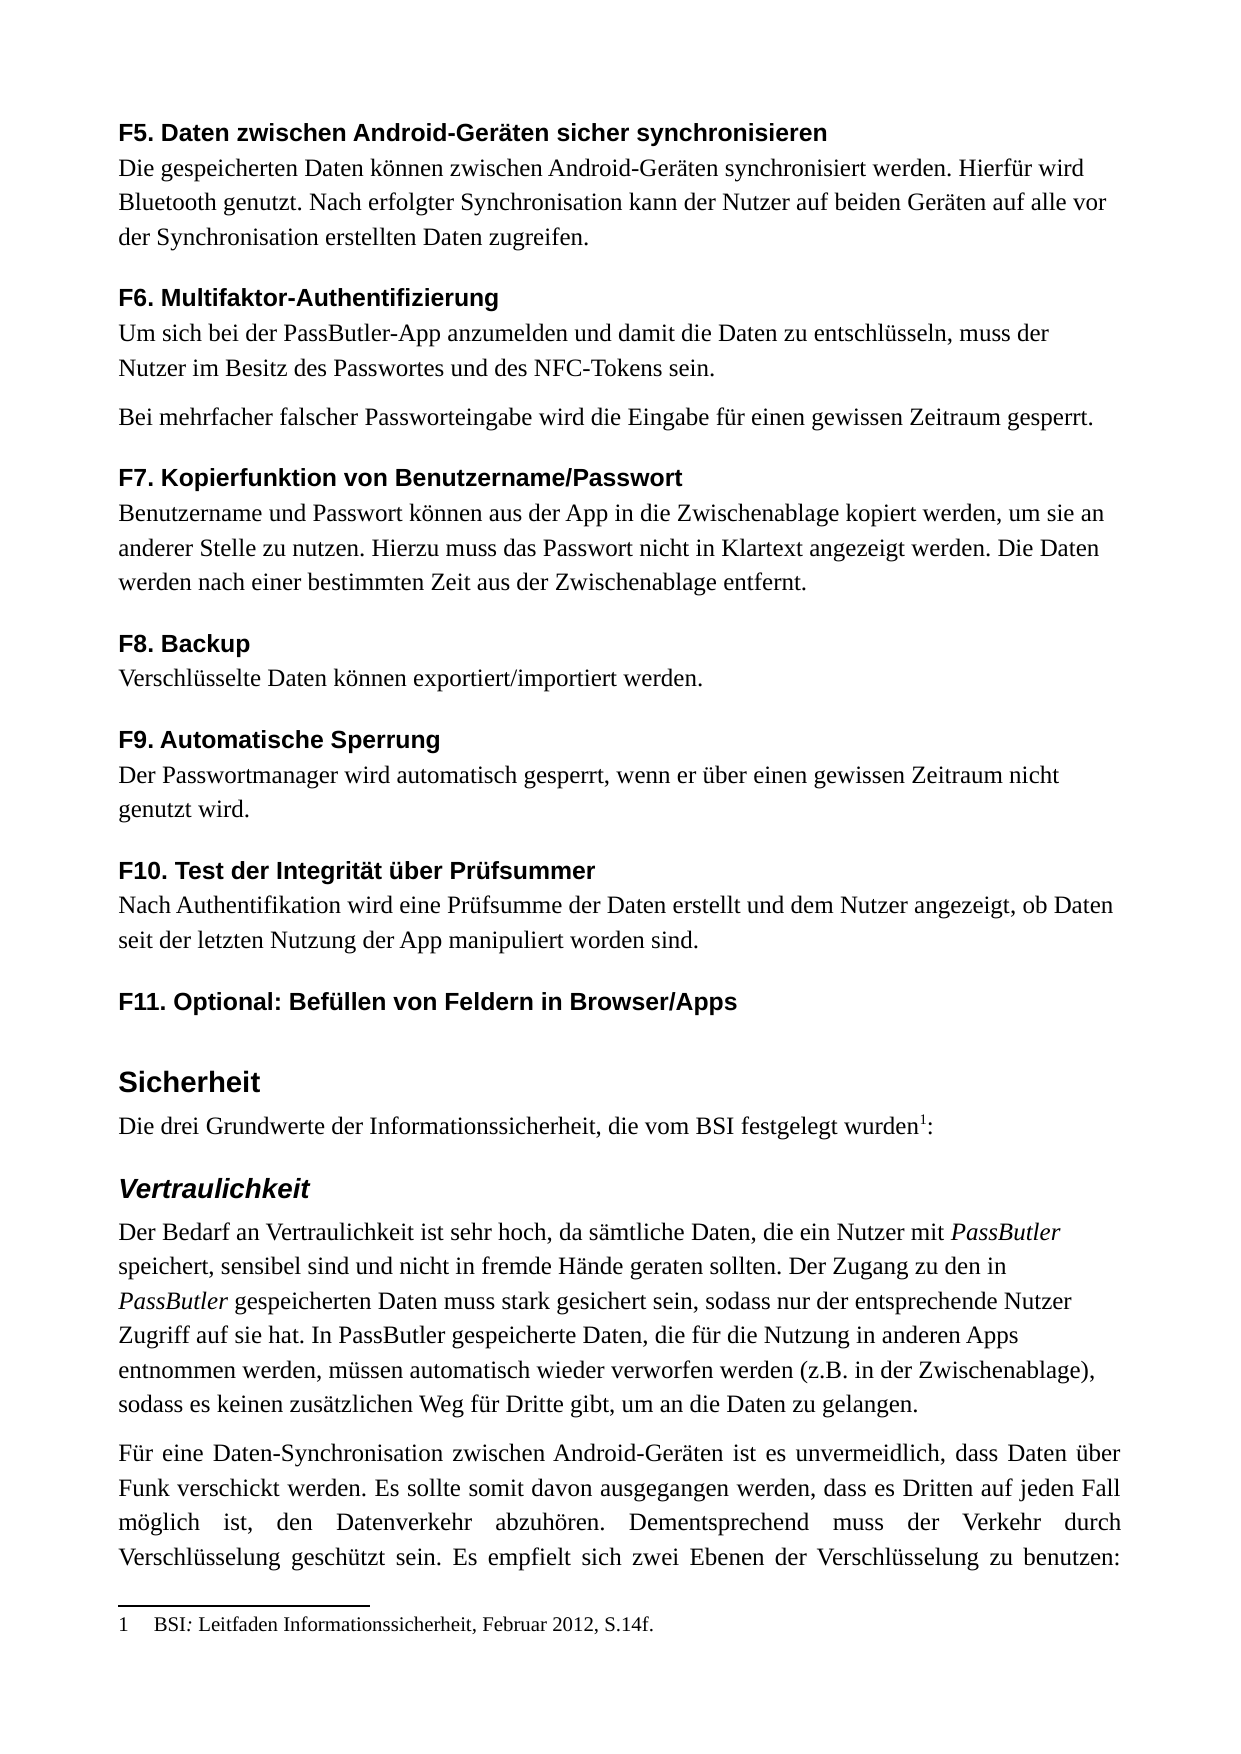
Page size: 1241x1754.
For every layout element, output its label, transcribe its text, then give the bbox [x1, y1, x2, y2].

text Die gespeicherten Daten können zwischen Android-Geräten synchronisiert werden. Hierfür wird Bluetooth genutzt. Nach erfolgter Synchronisation kann der Nutzer auf beiden Geräten auf alle vor der Synchronisation erstellten Daten zugreifen. [118, 153, 1122, 251]
subtitle F10. Test der Integrität über Prüfsummer [118, 856, 1122, 884]
subtitle F11. Optional: Befüllen von Feldern in Browser/Apps [118, 987, 1122, 1015]
subtitle Vertraulichkeit [118, 1173, 1122, 1204]
subtitle F5. Daten zwischen Android-Geräten sicher synchronisieren [118, 118, 1122, 147]
text Um sich bei der PassButler-App anzumelden und damit die Daten zu entschlüsseln, muss der Nutzer im Besitz des Passwortes und des NFC-Tokens sein. [118, 318, 1122, 381]
subtitle F9. Automatische Sperrung [118, 725, 1122, 753]
subtitle Sicherheit [118, 1065, 1122, 1098]
text BSI: Leitfaden Informationssicherheit, Februar 2012, S.14f. [118, 1612, 1122, 1636]
subtitle F7. Kopierfunktion von Benutzername/Passwort [118, 463, 1122, 492]
text Der Passwortmanager wird automatisch gesperrt, wenn er über einen gewissen Zeitraum nicht genutzt wird. [118, 760, 1122, 823]
subtitle F6. Multifaktor-Authentifizierung [118, 283, 1122, 312]
text Der Bedarf an Vertraulichkeit ist sehr hoch, da sämtliche Daten, die ein Nutzer mit PassButler speichert, sensibel sind und nicht in fremde Hände geraten sollten. Der Zugang zu den in PassButler gespeicherten Daten muss stark gesichert sein, sodass nur der entsprechende Nutzer Zugriff auf sie hat. In PassButler gespeicherte Daten, die für die Nutzung in anderen Apps entnommen werden, müssen automatisch wieder verworfen werden (z.B. in der Zwischenablage), sodass es keinen zusätzlichen Weg für Dritte gibt, um an die Daten zu gelangen. [118, 1217, 1122, 1418]
text Für eine Daten-Synchronisation zwischen Android-Geräten ist es unvermeidlich, dass Daten über Funk verschickt werden. Es sollte somit davon ausgegangen werden, dass es Dritten auf jeden Fall möglich ist, den Datenverkehr abzuhören. Dementsprechend muss der Verkehr durch Verschlüsselung geschützt sein. Es empfielt sich zwei Ebenen der Verschlüsselung zu benutzen: [118, 1438, 1122, 1571]
subtitle F8. Backup [118, 629, 1122, 657]
text Benutzername und Passwort können aus der App in die Zwischenablage kopiert werden, um sie an anderer Stelle zu nutzen. Hierzu muss das Passwort nicht in Klartext angezeigt werden. Die Daten werden nach einer bestimmten Zeit aus der Zwischenablage entfernt. [118, 498, 1122, 596]
text Bei mehrfacher falscher Passworteingabe wird die Eingabe für einen gewissen Zeitraum gesperrt. [118, 402, 1122, 431]
text Verschlüsselte Daten können exportiert/importiert werden. [118, 663, 1122, 692]
text Die drei Grundwerte der Informationssicherheit, die vom BSI festgelegt wurden: [118, 1111, 1122, 1140]
text Nach Authentifikation wird eine Prüfsumme der Daten erstellt und dem Nutzer angezeigt, ob Daten seit der letzten Nutzung der App manipuliert worden sind. [118, 891, 1122, 954]
